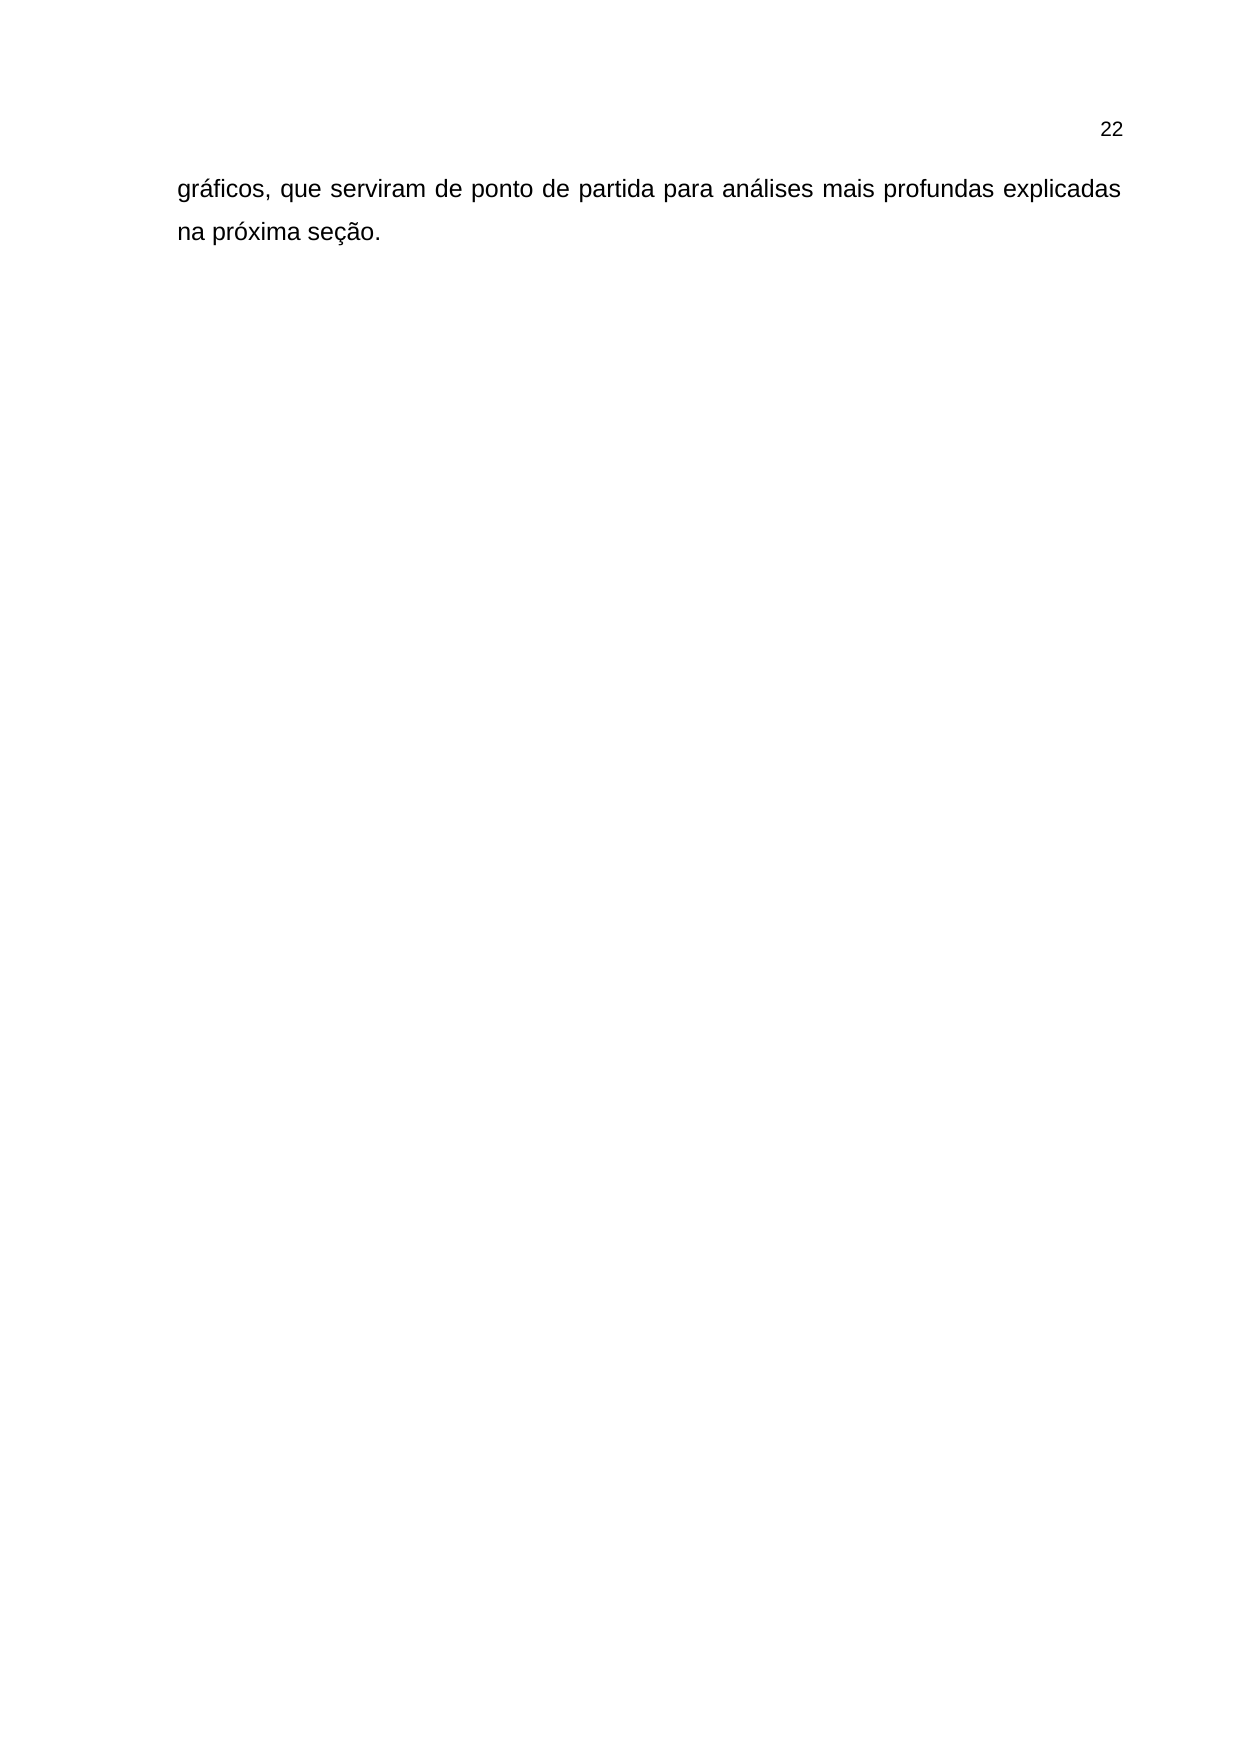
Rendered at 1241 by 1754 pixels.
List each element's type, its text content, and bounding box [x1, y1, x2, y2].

text gráficos, que serviram de ponto de partida para análises mais profundas explicadas na próxima seção. [177, 174, 1123, 246]
